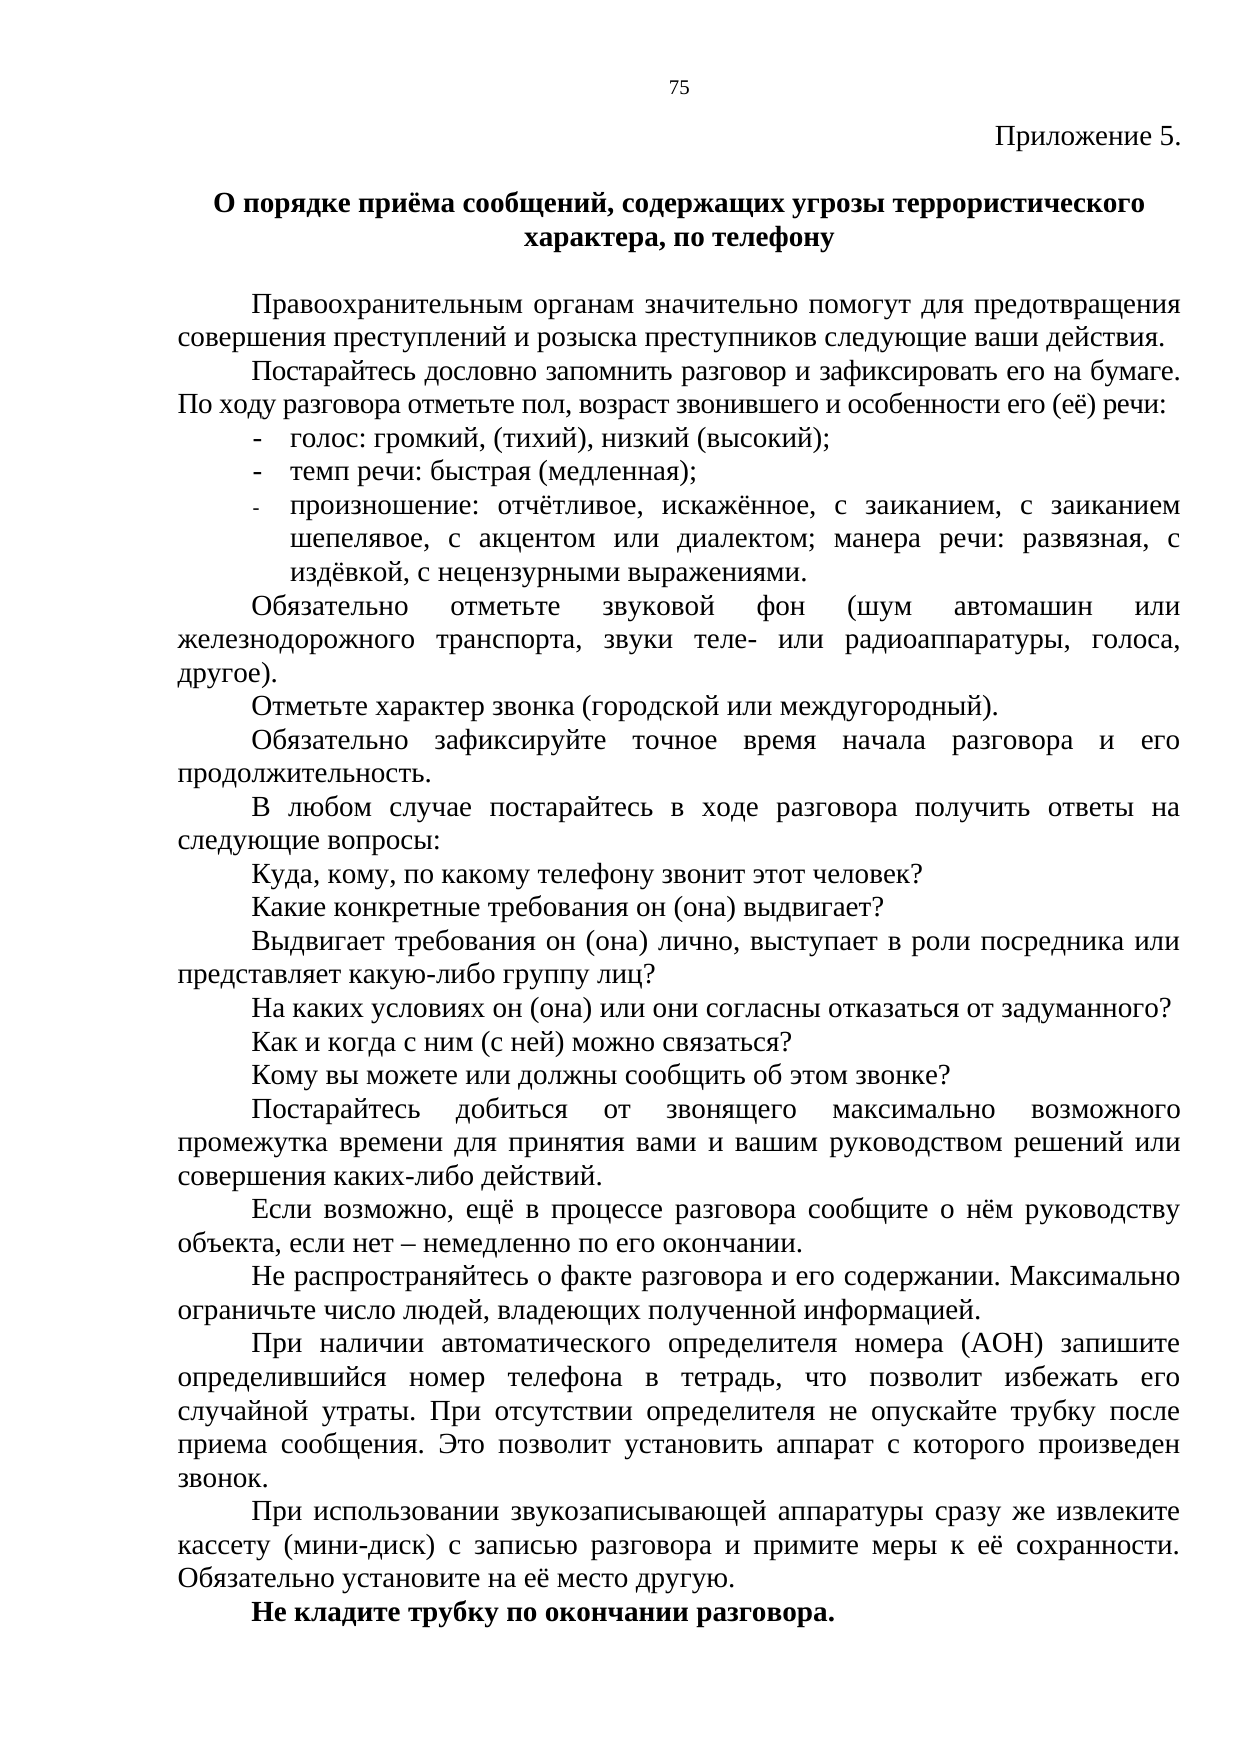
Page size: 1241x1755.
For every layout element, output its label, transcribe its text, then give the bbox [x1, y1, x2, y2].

list произношение: отчётливое, искажённое, с заиканием, с заиканием шепелявое, с акцентом или диалектом; манера речи: развязная, с издёвкой, с нецензурными выражениями. [252, 487, 1181, 588]
text Постарайтесь дословно запомнить разговор и зафиксировать его на бумаге. По ходу разговора отметьте пол, возраст звонившего и особенности его (её) речи: [177, 353, 1181, 420]
text Правоохранительным органам значительно помогут для предотвращения совершения преступлений и розыска преступников следующие ваши действия. [177, 286, 1181, 353]
text характера, по телефону [177, 219, 1181, 252]
text В любом случае постарайтесь в ходе разговора получить ответы на следующие вопросы: [177, 789, 1181, 856]
text При наличии автоматического определителя номера (АОН) запишите определившийся номер телефона в тетрадь, что позволит избежать его случайной утраты. При отсутствии определителя не опускайте трубку после приема сообщения. Это позволит установить аппарат с которого произведен звонок. [177, 1326, 1181, 1493]
text Выдвигает требования он (она) лично, выступает в роли посредника или представляет какую-либо группу лиц? [177, 923, 1181, 990]
text Какие конкретные требования он (она) выдвигает? [177, 889, 1181, 923]
text При использовании звукозаписывающей аппаратуры сразу же извлеките кассету (мини-диск) с записью разговора и примите меры к её сохранности. Обязательно установите на её место другую. [177, 1493, 1181, 1594]
text Отметьте характер звонка (городской или междугородный). [177, 688, 1181, 722]
text На каких условиях он (она) или они согласны отказаться от задуманного? [177, 990, 1181, 1024]
text Обязательно отметьте звуковой фон (шум автомашин или железнодорожного транспорта, звуки теле- или радиоаппаратуры, голоса, другое). [177, 588, 1181, 688]
text Не кладите трубку по окончании разговора. [177, 1594, 1181, 1627]
text Кому вы можете или должны сообщить об этом звонке? [177, 1057, 1181, 1091]
text Не распространяйтесь о факте разговора и его содержании. Максимально ограничьте число людей, владеющих полученной информацией. [177, 1258, 1181, 1326]
text Постарайтесь добиться от звонящего максимально возможного промежутка времени для принятия вами и вашим руководством решений или совершения каких-либо действий. [177, 1091, 1181, 1191]
text Приложение 5. [177, 118, 1181, 152]
text Как и когда с ним (с ней) можно связаться? [177, 1024, 1181, 1057]
list голос: громкий, (тихий), низкий (высокий); [252, 420, 1181, 453]
list темп речи: быстрая (медленная); [252, 453, 1181, 487]
text Если возможно, ещё в процессе разговора сообщите о нём руководству объекта, если нет – немедленно по его окончании. [177, 1191, 1181, 1258]
text Обязательно зафиксируйте точное время начала разговора и его продолжительность. [177, 722, 1181, 789]
text Куда, кому, по какому телефону звонит этот человек? [177, 856, 1181, 889]
text О порядке приёма сообщений, содержащих угрозы террористического [177, 185, 1181, 219]
